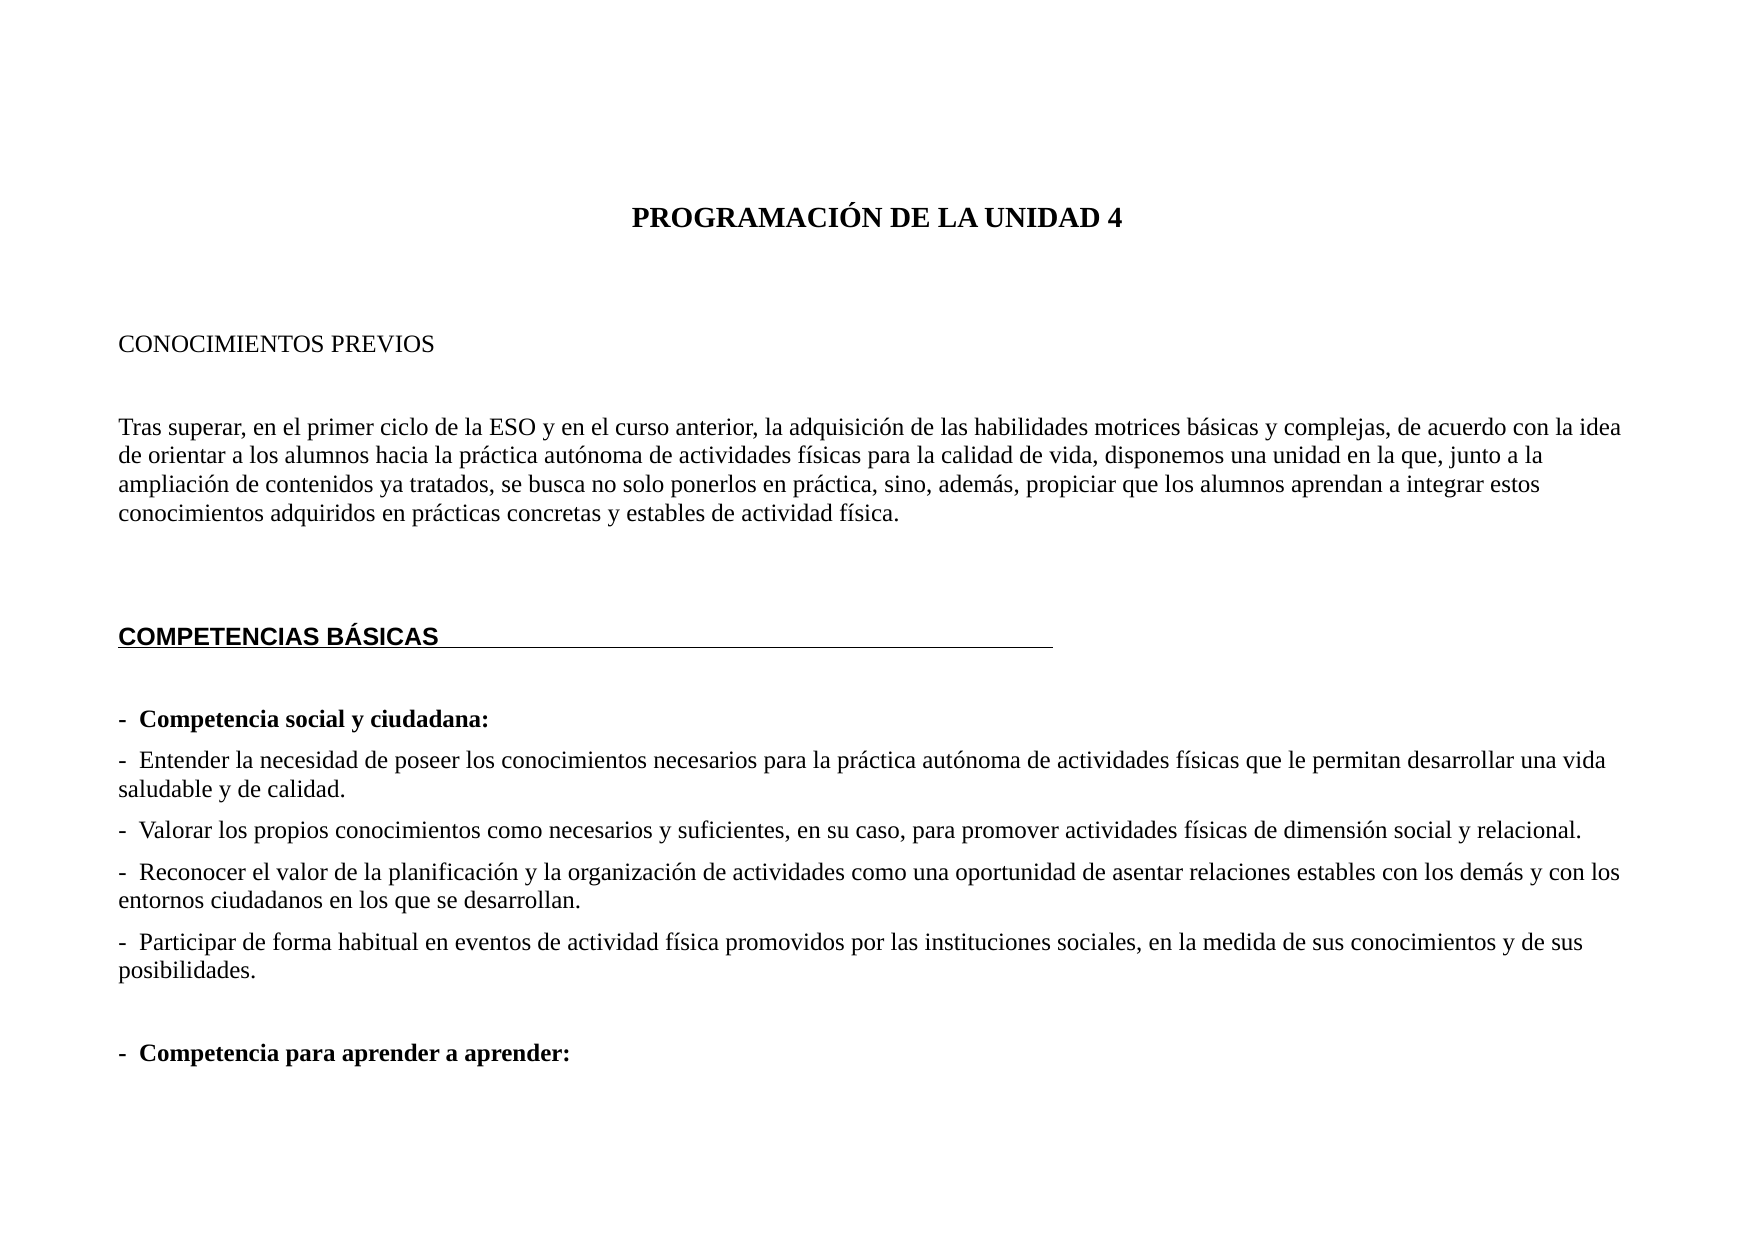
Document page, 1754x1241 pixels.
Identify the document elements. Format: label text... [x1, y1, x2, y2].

text CONOCIMIENTOS PREVIOS [118, 329, 1636, 358]
text Tras superar, en el primer ciclo de la ESO y en el curso anterior, la adquisición de las habilidades motrices básicas y complejas, de acuerdo con la idea de orientar a los alumnos hacia la práctica autónoma de actividades físicas para la calidad de vida, disponemos una unidad en la que, junto a la ampliación de contenidos ya tratados, se busca no solo ponerlos en práctica, sino, además, propiciar que los alumnos aprendan a integrar estos conocimientos adquiridos en prácticas concretas y estables de actividad física. [118, 412, 1636, 527]
text COMPETENCIAS BÁSICAS [118, 622, 1636, 650]
text - Entender la necesidad de poseer los conocimientos necesarios para la práctica autónoma de actividades físicas que le permitan desarrollar una vida saludable y de calidad. [118, 745, 1636, 803]
text PROGRAMACIÓN DE LA UNIDAD 4 [118, 201, 1636, 234]
text - Competencia para aprender a aprender: [118, 1038, 1636, 1067]
text - Valorar los propios conocimientos como necesarios y suficientes, en su caso, para promover actividades físicas de dimensión social y relacional. [118, 815, 1636, 844]
text - Competencia social y ciudadana: [118, 704, 1636, 733]
text - Participar de forma habitual en eventos de actividad física promovidos por las instituciones sociales, en la medida de sus conocimientos y de sus posibilidades. [118, 927, 1636, 984]
text - Reconocer el valor de la planificación y la organización de actividades como una oportunidad de asentar relaciones estables con los demás y con los entornos ciudadanos en los que se desarrollan. [118, 857, 1636, 914]
